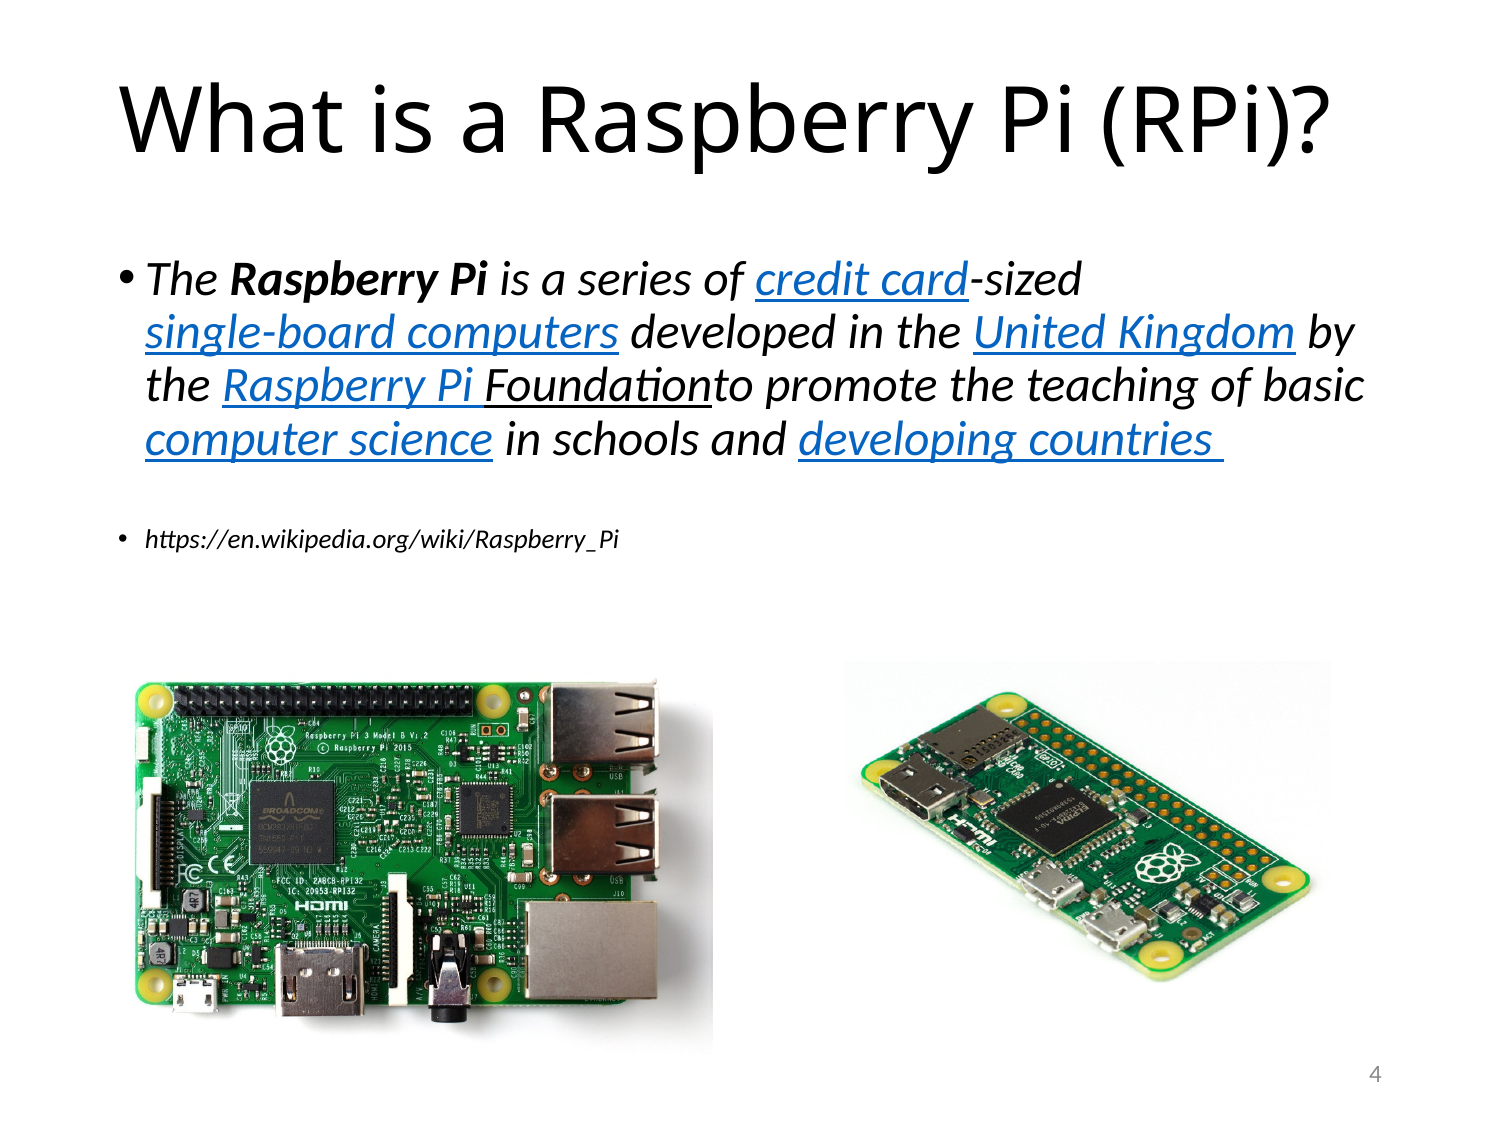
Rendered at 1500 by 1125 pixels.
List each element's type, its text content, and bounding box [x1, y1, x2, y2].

title What is a Raspberry Pi (RPi)? [103, 13, 1397, 232]
slide_number [1059, 1042, 1397, 1103]
picture [88, 639, 713, 1055]
picture [844, 661, 1331, 986]
list The Raspberry Pi is a series of credit card-sized single-board computers developed in the United Kingdom by the Raspberry Pi Foundationto promote the teaching of basic computer science in schools and developing countries https://en.wikipedia.org/wiki/Raspberry_Pi [103, 244, 1397, 597]
